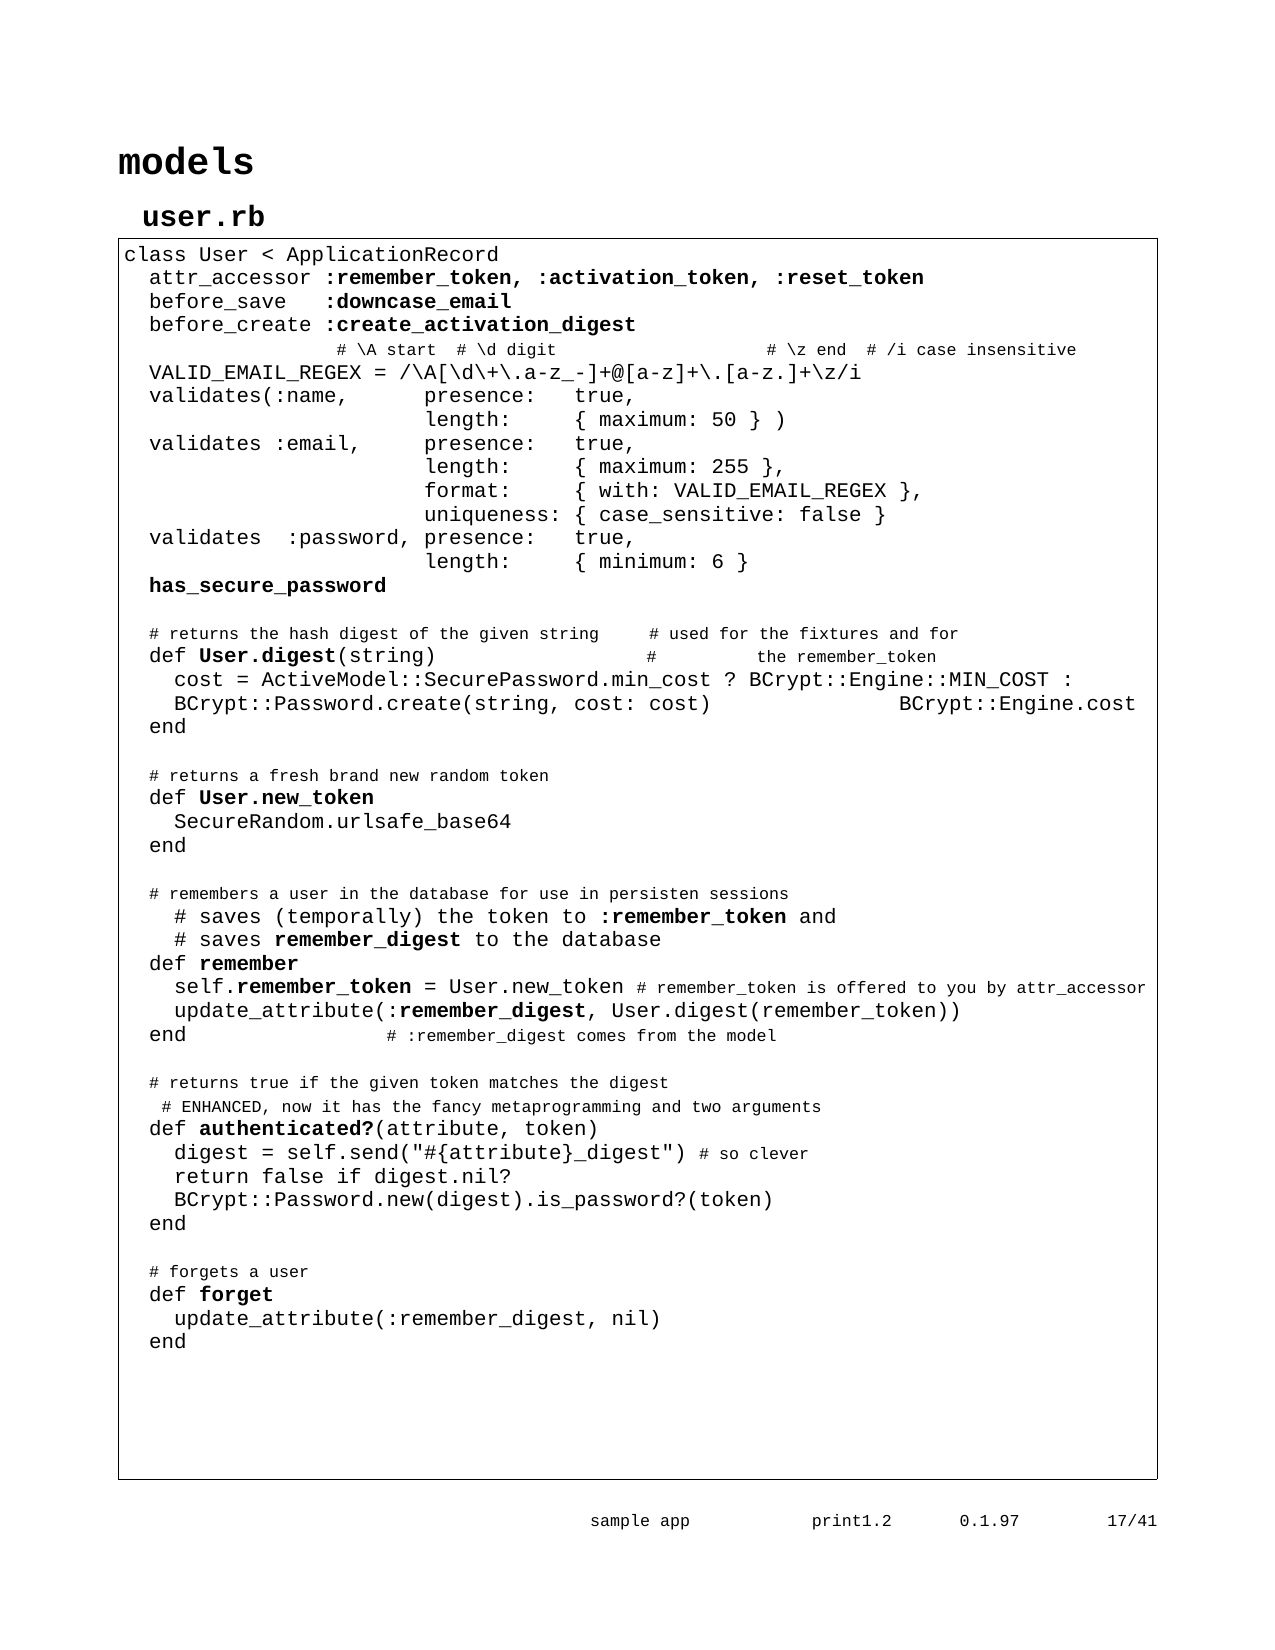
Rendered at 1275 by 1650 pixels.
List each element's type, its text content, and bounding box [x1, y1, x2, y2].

table_header class User < ApplicationRecord attr_accessor :remember_token, :activation_token, :reset_token before_save :downcase_email before_create :create_activation_digest # \A start # \d digit # \z end # /i case insensitive VALID_EMAIL_REGEX = /\A[\d\+\.a-z_-]+@[a-z]+\.[a-z.]+\z/i validates(:name, presence: true, length: { maximum: 50 } ) validates :email, presence: true, length: { maximum: 255 }, format: { with: VALID_EMAIL_REGEX }, uniqueness: { case_sensitive: false } validates :password, presence: true, length: { minimum: 6 } has_secure_password # returns the hash digest of the given string # used for the fixtures and for def User.digest(string) # the remember_token cost = ActiveModel::SecurePassword.min_cost ? BCrypt::Engine::MIN_COST : BCrypt::Password.create(string, cost: cost) BCrypt::Engine.cost end # returns a fresh brand new random token def User.new_token SecureRandom.urlsafe_base64 end # remembers a user in the database for use in persisten sessions # saves (temporally) the token to :remember_token and # saves remember_digest to the database def remember self.remember_token = User.new_token # remember_token is offered to you by attr_accessor update_attribute(:remember_digest, User.digest(remember_token)) end # :remember_digest comes from the model # returns true if the given token matches the digest # ENHANCED, now it has the fancy metaprogramming and two arguments def authenticated?(attribute, token) digest = self.send("#{attribute}_digest") # so clever return false if digest.nil? BCrypt::Password.new(digest).is_password?(token) end # forgets a user def forget update_attribute(:remember_digest, nil) end [119, 239, 1157, 1479]
subtitle models [118, 143, 1157, 186]
subtitle user.rb [142, 201, 1157, 235]
